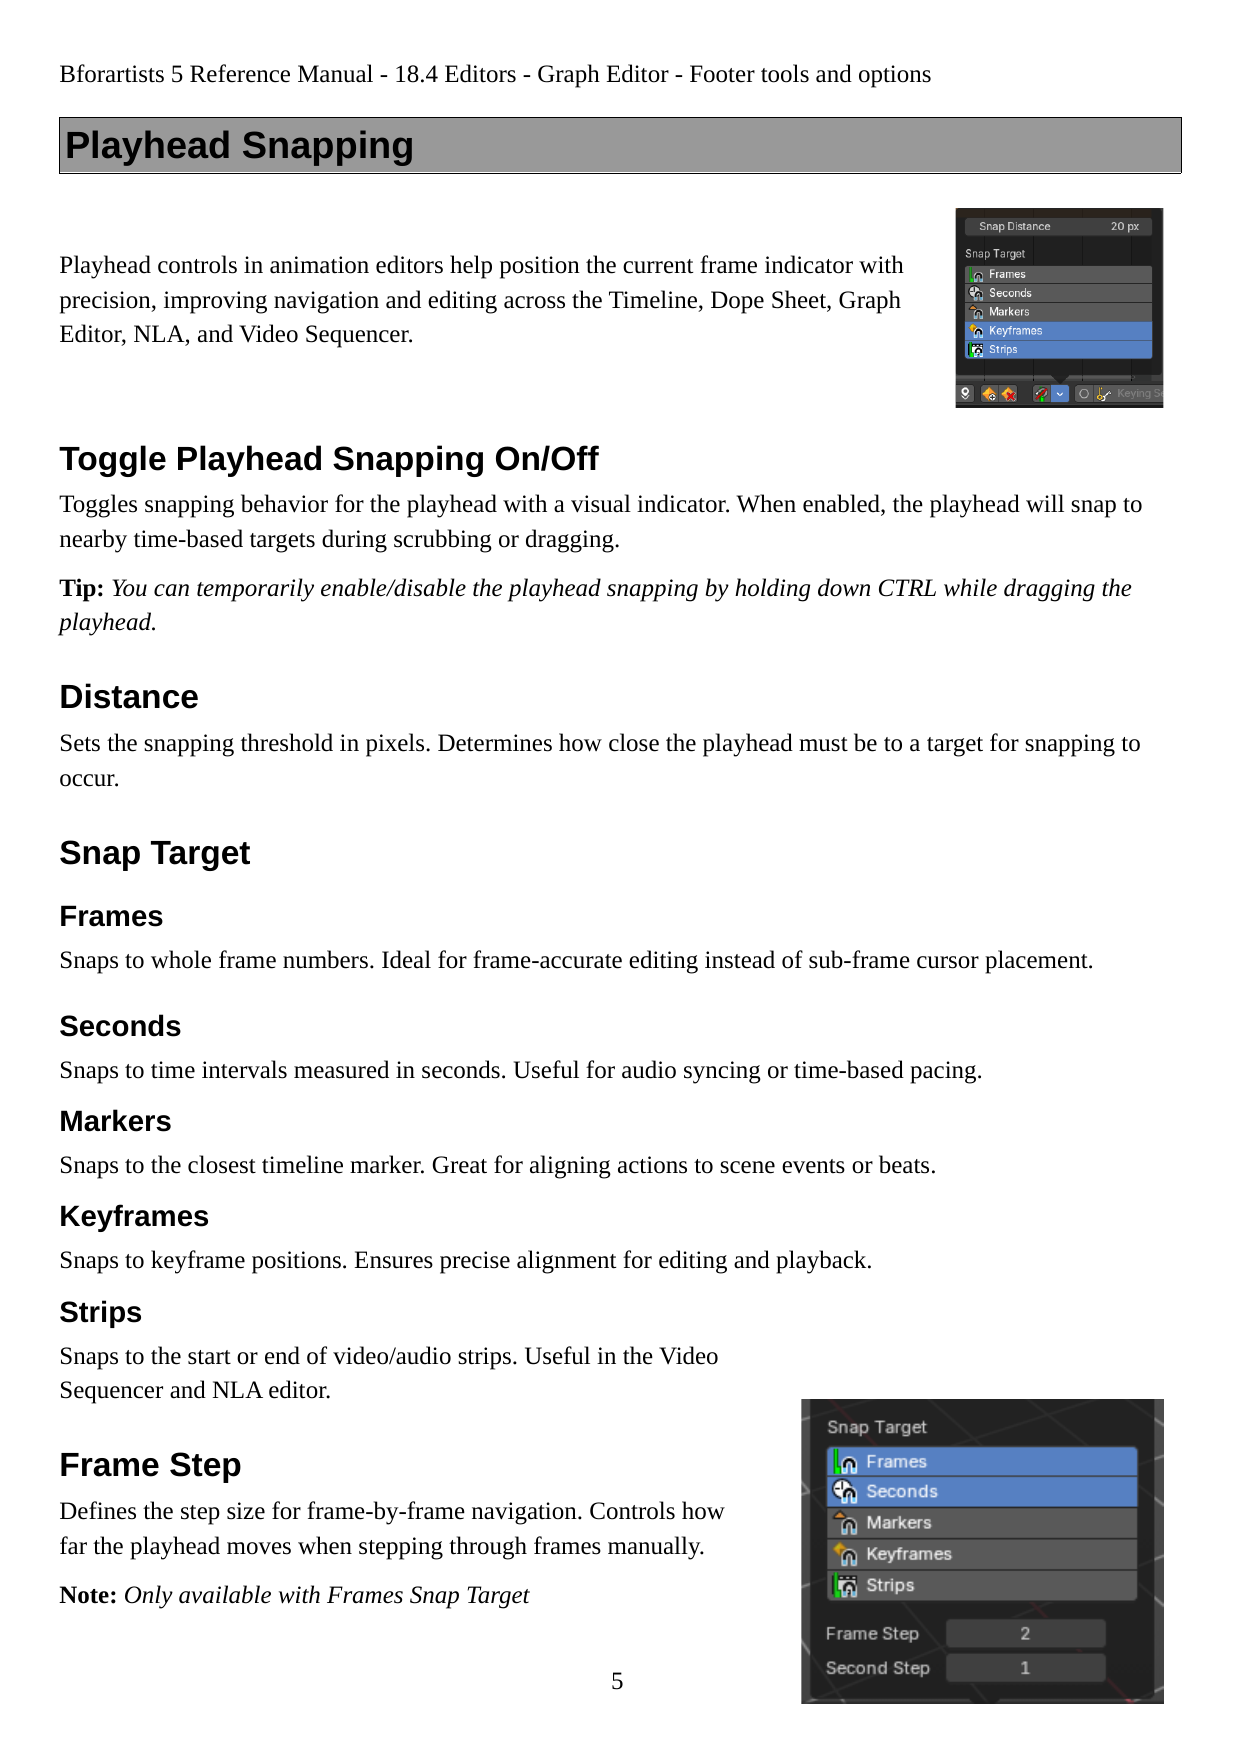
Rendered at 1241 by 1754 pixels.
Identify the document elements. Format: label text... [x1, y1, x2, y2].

text Snaps to the closest timeline marker. Great for aligning actions to scene events or beats. [59, 1150, 1181, 1179]
subtitle [1164, 1445, 1181, 1484]
subtitle Markers [59, 1104, 1181, 1138]
text Snaps to the start or end of video/audio strips. Useful in the Video Sequencer and NLA editor. [59, 1341, 1181, 1404]
picture [801, 1399, 1164, 1704]
subtitle Frames [59, 899, 1181, 932]
text Tip: You can temporarily enable/disable the playhead snapping by holding down CTRL while dragging the playhead. [59, 573, 1181, 636]
subtitle Distance [59, 677, 1181, 716]
text Playhead controls in animation editors help position the current frame indicator with precision, improving navigation and editing across the Timeline, Dope Sheet, Graph Editor, NLA, and Video Sequencer. [59, 250, 955, 348]
text Sets the snapping threshold in pixels. Determines how close the playhead must be to a target for snapping to occur. [59, 728, 1181, 792]
text Note: Only available with Frames Snap Target [59, 1580, 801, 1608]
subtitle Snap Target [59, 833, 1181, 872]
text Toggles snapping behavior for the playhead with a visual indicator. When enabled, the playhead will snap to nearby time-based targets during scrubbing or dragging. [59, 489, 1181, 553]
picture [955, 208, 1164, 408]
text Snaps to whole frame numbers. Ideal for frame-accurate editing instead of sub-frame cursor placement. [59, 945, 1181, 974]
text Defines the step size for frame-by-frame navigation. Controls how far the playhead moves when stepping through frames manually. [59, 1496, 801, 1559]
table_header Playhead Snapping [60, 118, 1181, 172]
subtitle Frame Step [59, 1445, 801, 1484]
subtitle Strips [59, 1294, 1181, 1328]
subtitle Keyframes [59, 1199, 1181, 1233]
subtitle Seconds [59, 1008, 1181, 1042]
text Snaps to keyframe positions. Ensures precise alignment for editing and playback. [59, 1245, 1181, 1274]
text Snaps to time intervals measured in seconds. Useful for audio syncing or time-based pacing. [59, 1055, 1181, 1083]
subtitle Toggle Playhead Snapping On/Off [59, 438, 1181, 477]
